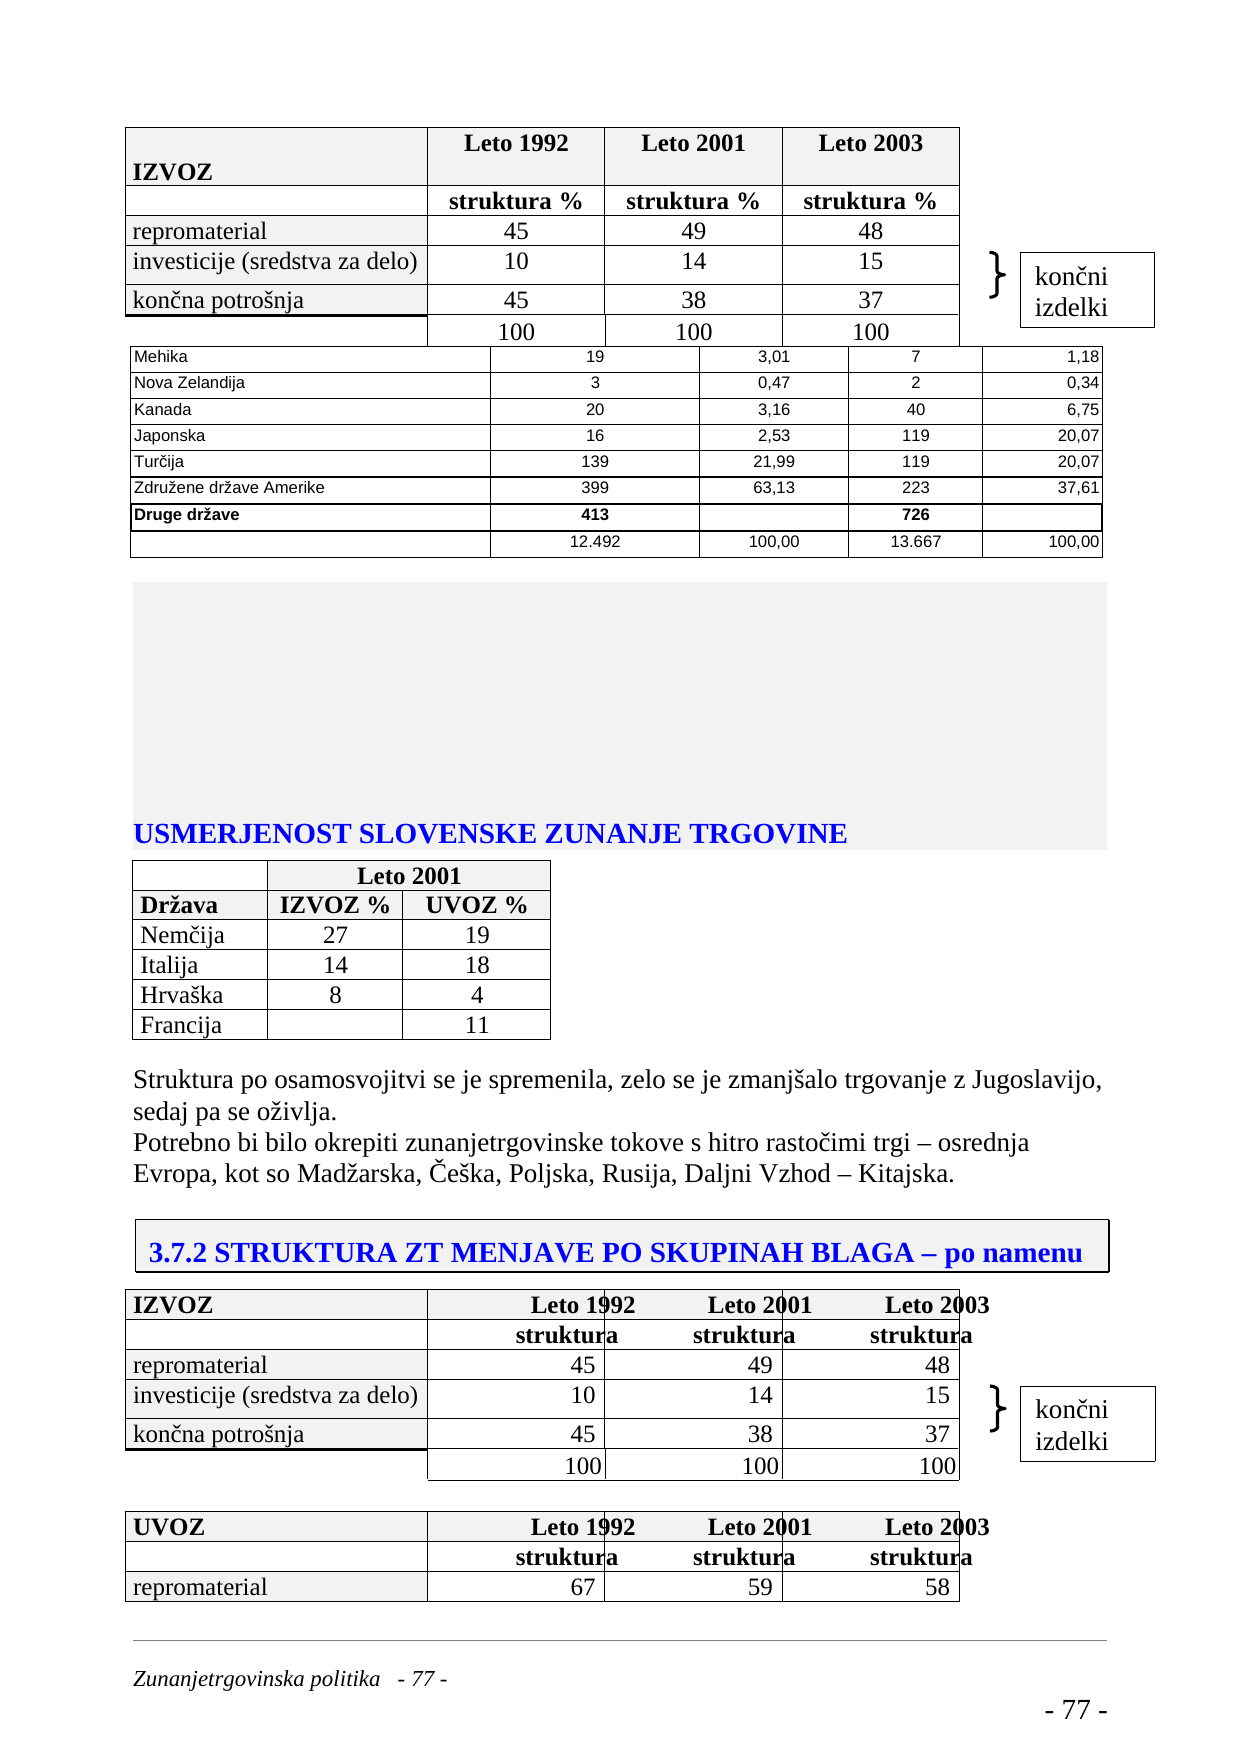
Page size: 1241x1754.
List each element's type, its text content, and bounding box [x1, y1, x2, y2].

table_cell 100,00 [700, 532, 848, 557]
table_cell 100 [606, 1449, 782, 1479]
table_cell 37 [783, 1419, 959, 1448]
table_cell 1,18 [983, 347, 1102, 372]
table_cell 67 [428, 1572, 604, 1601]
table_cell [125, 1451, 427, 1479]
table_cell struktura % [605, 186, 782, 215]
table_cell [700, 505, 848, 529]
table_cell 20,07 [983, 425, 1102, 450]
table_cell 119 [849, 425, 982, 450]
table_header Leto 2001 [605, 128, 782, 185]
table_cell 100 [428, 1449, 605, 1479]
table_cell 13.667 [849, 532, 982, 557]
table_cell 37,61 [983, 478, 1102, 502]
table_cell 726 [849, 505, 982, 529]
table_cell Kanada [131, 399, 490, 424]
table_cell Država [133, 891, 267, 919]
table_cell [126, 186, 427, 215]
text USMERJENOST SLOVENSKE ZUNANJE TRGOVINE [133, 817, 1107, 850]
table_header UVOZ [126, 1512, 427, 1541]
table_header Leto 2001 [605, 1290, 782, 1319]
table_cell Turčija [131, 451, 490, 476]
table_header Leto 2003 [783, 128, 959, 185]
table_cell struktura % [428, 1320, 604, 1349]
table_cell IZVOZ % [268, 891, 402, 919]
table_cell 3,16 [700, 399, 848, 424]
table_cell 49 [605, 216, 782, 245]
table_cell 3,01 [700, 347, 848, 372]
table_cell 14 [605, 1380, 782, 1418]
table_cell 21,99 [700, 451, 848, 476]
table_header Leto 1992 [428, 1512, 604, 1541]
table_cell 139 [491, 451, 699, 476]
table_cell 3 [491, 373, 699, 398]
table_cell Hrvaška [133, 980, 267, 1009]
table_cell 63,13 [700, 478, 848, 502]
table_cell 48 [783, 1350, 959, 1379]
table_cell 45 [428, 1350, 604, 1379]
table_cell 45 [428, 216, 604, 245]
table_cell 20 [491, 399, 699, 424]
table_cell repromaterial [126, 1572, 427, 1601]
table_cell struktura % [783, 1542, 959, 1571]
table_cell 37 [783, 285, 959, 314]
table_cell Združene države Amerike [131, 478, 490, 502]
table_cell 27 [268, 920, 402, 949]
table_cell repromaterial [126, 1350, 427, 1379]
table_header Leto 2001 [268, 861, 550, 889]
table_cell 48 [783, 216, 959, 245]
table_cell 10 [428, 1380, 604, 1418]
table_cell 40 [849, 399, 982, 424]
table_cell 2 [849, 373, 982, 398]
table_cell [126, 1320, 427, 1349]
table_cell struktura % [605, 1320, 782, 1349]
table_cell struktura % [783, 1320, 959, 1349]
table_cell 19 [403, 920, 550, 949]
table_cell investicije (sredstva za delo) [126, 246, 427, 284]
table_cell 38 [605, 285, 782, 314]
table_header [133, 861, 267, 889]
table_cell 100 [606, 315, 782, 346]
table_cell 119 [849, 451, 982, 476]
table_cell 59 [605, 1572, 782, 1601]
table_cell struktura % [783, 186, 959, 215]
table_cell 7 [849, 347, 982, 372]
table_cell [131, 532, 490, 557]
table_cell 0,34 [983, 373, 1102, 398]
table_cell 20,07 [983, 451, 1102, 476]
table_cell 100,00 [983, 532, 1102, 557]
table_cell 38 [605, 1419, 782, 1448]
table_cell struktura % [605, 1542, 782, 1571]
subtitle 3.7.2 STRUKTURA ZT MENJAVE PO SKUPINAH BLAGA – po namenu [136, 1220, 1108, 1271]
table_cell [125, 317, 427, 346]
table_cell 15 [783, 246, 959, 284]
table_cell 100 [783, 314, 959, 346]
table_cell investicije (sredstva za delo) [126, 1380, 427, 1418]
table_cell 2,53 [700, 425, 848, 450]
table_cell 0,47 [700, 373, 848, 398]
table_cell 16 [491, 425, 699, 450]
table_cell 18 [403, 950, 550, 979]
table_header Leto 2003 [783, 1512, 959, 1541]
table_cell UVOZ % [403, 891, 550, 919]
table_cell Nova Zelandija [131, 373, 490, 398]
table_cell 10 [428, 246, 604, 284]
table_cell Japonska [131, 425, 490, 450]
table_cell 11 [403, 1010, 550, 1038]
text Potrebno bi bilo okrepiti zunanjetrgovinske tokove s hitro rastočimi trgi – osrednja Evropa, kot so Madžarska, Češka, Poljska, Rusija, Daljni Vzhod – Kitajska. [133, 1126, 1107, 1188]
table_cell 58 [783, 1572, 959, 1601]
table_cell [268, 1010, 402, 1038]
table_cell 223 [849, 478, 982, 502]
table_cell [983, 505, 1101, 529]
table_cell [126, 1542, 427, 1571]
table_cell 19 [491, 347, 699, 372]
table_cell 6,75 [983, 399, 1102, 424]
table_cell 12.492 [491, 532, 699, 557]
table_cell 14 [605, 246, 782, 284]
table_cell 14 [268, 950, 402, 979]
table_cell Druge države [132, 505, 490, 529]
table_cell repromaterial [126, 216, 427, 245]
table_cell 8 [268, 980, 402, 1009]
table_header Leto 1992 [428, 128, 604, 185]
table_cell Italija [133, 950, 267, 979]
table_cell Mehika [131, 347, 490, 372]
table_cell struktura % [428, 186, 604, 215]
table_cell 4 [403, 980, 550, 1009]
table_cell Francija [133, 1010, 267, 1038]
table_cell končna potrošnja [126, 1419, 427, 1448]
table_header Leto 2001 [605, 1512, 782, 1541]
text Struktura po osamosvojitvi se je spremenila, zelo se je zmanjšalo trgovanje z Jugoslavijo, sedaj pa se oživlja. [133, 1063, 1107, 1126]
table_cell končna potrošnja [126, 285, 427, 314]
table_header Leto 1992 [428, 1290, 604, 1319]
table_cell 399 [491, 478, 699, 502]
table_cell 45 [428, 285, 604, 314]
table_cell Nemčija [133, 920, 267, 949]
table_cell 100 [783, 1448, 959, 1479]
table_header IZVOZ [126, 128, 427, 185]
table_cell 45 [428, 1419, 604, 1448]
table_cell 100 [428, 315, 605, 346]
table_cell 15 [783, 1380, 959, 1418]
table_header Leto 2003 [783, 1290, 959, 1319]
table_cell 413 [491, 505, 699, 529]
table_cell 49 [605, 1350, 782, 1379]
table_header IZVOZ [126, 1290, 427, 1319]
table_cell struktura % [428, 1542, 604, 1571]
